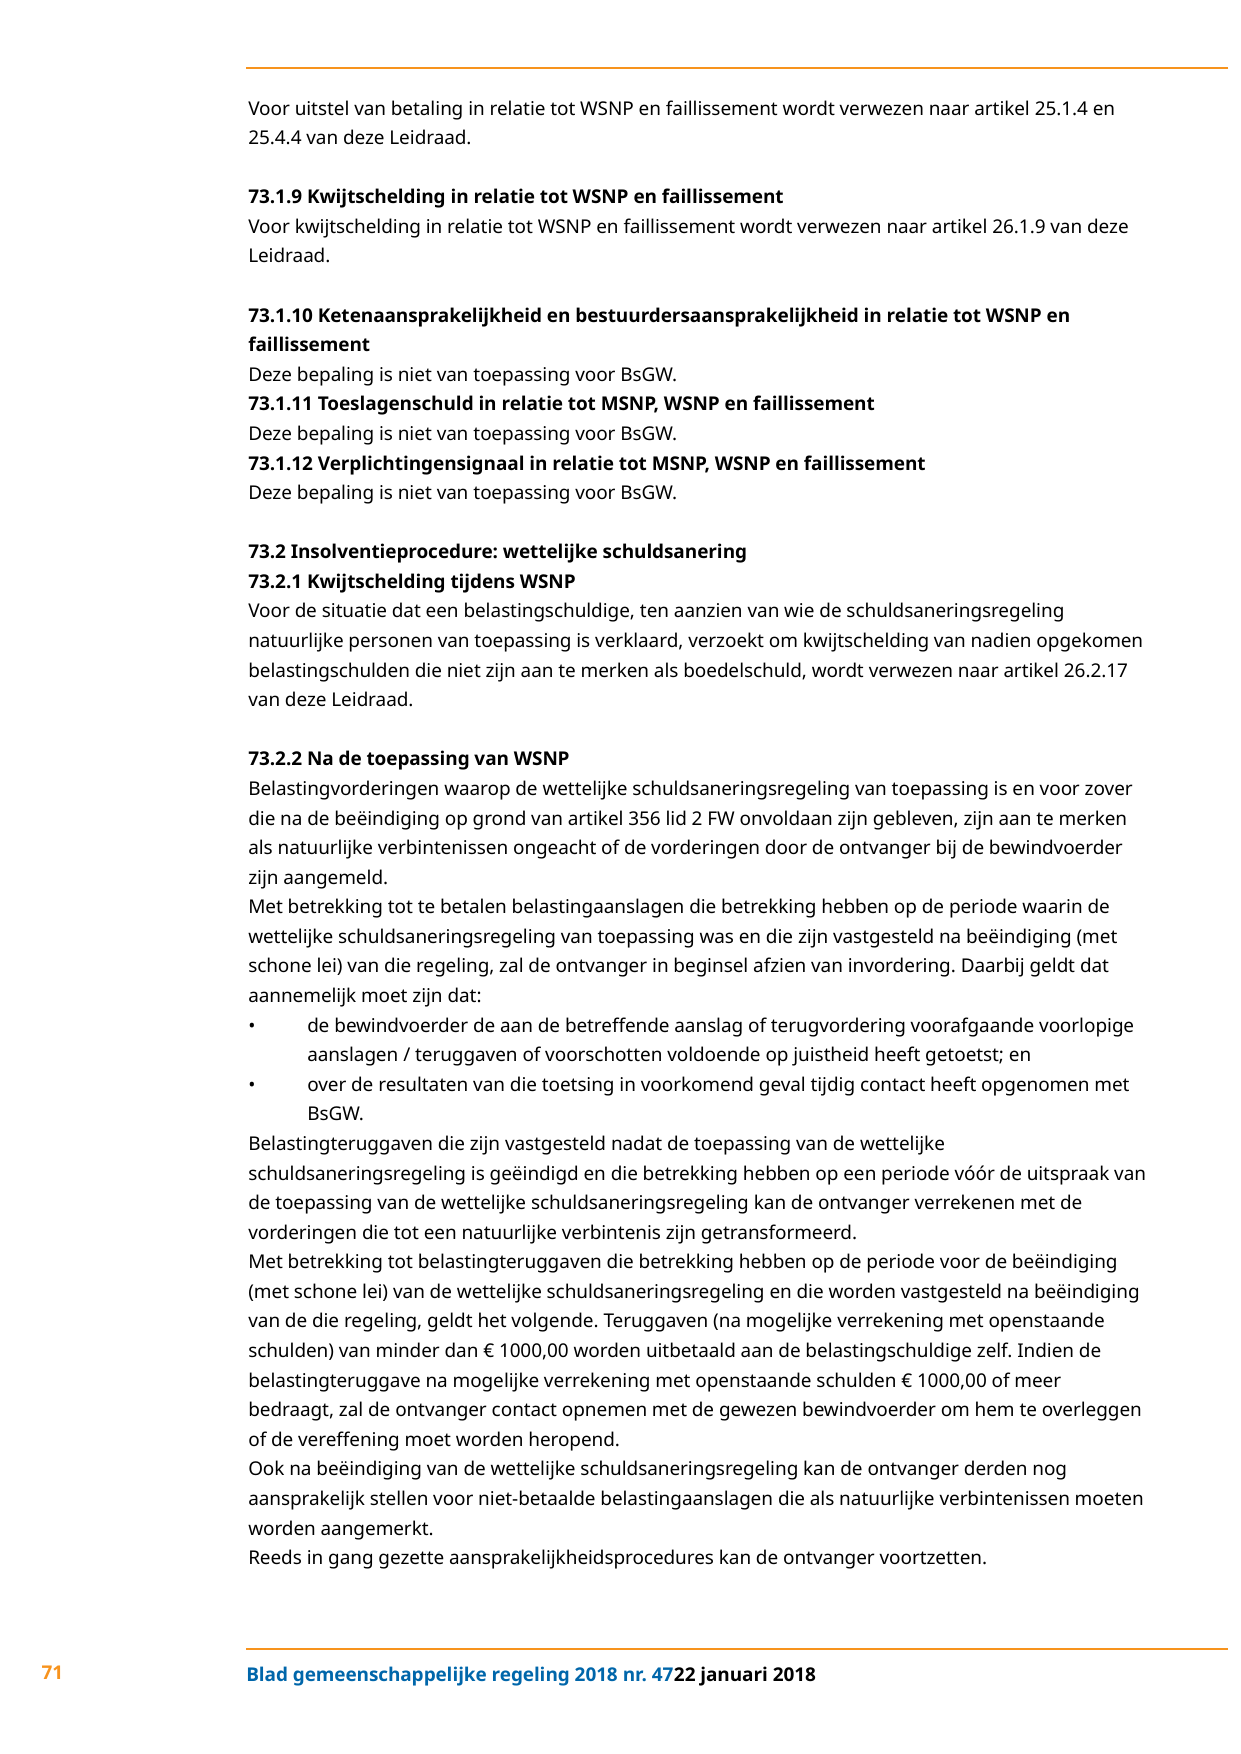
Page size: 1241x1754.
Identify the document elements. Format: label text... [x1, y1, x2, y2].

text Belastingvorderingen waarop de wettelijke schuldsaneringsregeling van toepassing is en voor zover die na de beëindiging op grond van artikel 356 lid 2 FW onvoldaan zijn gebleven, zijn aan te merken als natuurlijke verbintenissen ongeacht of de vorderingen door de ontvanger bij de bewindvoerder zijn aangemeld. [248, 775, 1152, 890]
text Deze bepaling is niet van toepassing voor BsGW. [248, 479, 1152, 505]
text Voor uitstel van betaling in relatie tot WSNP en faillissement wordt verwezen naar artikel 25.1.4 en 25.4.4 van deze Leidraad. [248, 95, 1152, 150]
text Reeds in gang gezette aansprakelijkheidsprocedures kan de ontvanger voortzetten. [248, 1544, 1152, 1570]
text 73.2 Insolventieprocedure: wettelijke schuldsanering [248, 538, 1152, 564]
text Ook na beëindiging van de wettelijke schuldsaneringsregeling kan de ontvanger derden nog aansprakelijk stellen voor niet-betaalde belastingaanslagen die als natuurlijke verbintenissen moeten worden aangemerkt. [248, 1456, 1152, 1541]
text Voor kwijtschelding in relatie tot WSNP en faillissement wordt verwezen naar artikel 26.1.9 van deze Leidraad. [248, 213, 1152, 268]
list over de resultaten van die toetsing in voorkomend geval tijdig contact heeft opgenomen met BsGW. [248, 1071, 1152, 1126]
text Deze bepaling is niet van toepassing voor BsGW. [248, 361, 1152, 387]
text 73.2.1 Kwijtschelding tijdens WSNP [248, 568, 1152, 594]
list de bewindvoerder de aan de betreffende aanslag of terugvordering voorafgaande voorlopige aanslagen / teruggaven of voorschotten voldoende op juistheid heeft getoetst; en [248, 1012, 1152, 1067]
text Deze bepaling is niet van toepassing voor BsGW. [248, 420, 1152, 446]
picture [41, 47, 231, 172]
text 73.1.12 Verplichtingensignaal in relatie tot MSNP, WSNP en faillissement [248, 450, 1152, 476]
text 73.1.11 Toeslagenschuld in relatie tot MSNP, WSNP en faillissement [248, 391, 1152, 416]
text Met betrekking tot belastingteruggaven die betrekking hebben op de periode voor de beëindiging (met schone lei) van de wettelijke schuldsaneringsregeling en die worden vastgesteld na beëindiging van de die regeling, geldt het volgende. Teruggaven (na mogelijke verrekening met openstaande schulden) van minder dan € 1000,00 worden uitbetaald aan de belastingschuldige zelf. Indien de belastingteruggave na mogelijke verrekening met openstaande schulden € 1000,00 of meer bedraagt, zal de ontvanger contact opnemen met de gewezen bewindvoerder om hem te overleggen of de vereffening moet worden heropend. [248, 1248, 1152, 1452]
text 73.1.9 Kwijtschelding in relatie tot WSNP en faillissement [248, 183, 1152, 209]
text 73.2.2 Na de toepassing van WSNP [248, 746, 1152, 771]
text Voor de situatie dat een belastingschuldige, ten aanzien van wie de schuldsaneringsregeling natuurlijke personen van toepassing is verklaard, verzoekt om kwijtschelding van nadien opgekomen belastingschulden die niet zijn aan te merken als boedelschuld, wordt verwezen naar artikel 26.2.17 van deze Leidraad. [248, 598, 1152, 712]
text 73.1.10 Ketenaansprakelijkheid en bestuurdersaansprakelijkheid in relatie tot WSNP en faillissement [248, 302, 1152, 357]
text Met betrekking tot te betalen belastingaanslagen die betrekking hebben op de periode waarin de wettelijke schuldsaneringsregeling van toepassing was en die zijn vastgesteld na beëindiging (met schone lei) van die regeling, zal de ontvanger in beginsel afzien van invordering. Daarbij geldt dat aannemelijk moet zijn dat: [248, 893, 1152, 1008]
text Belastingteruggaven die zijn vastgesteld nadat de toepassing van de wettelijke schuldsaneringsregeling is geëindigd en die betrekking hebben op een periode vóór de uitspraak van de toepassing van de wettelijke schuldsaneringsregeling kan de ontvanger verrekenen met de vorderingen die tot een natuurlijke verbintenis zijn getransformeerd. [248, 1130, 1152, 1245]
